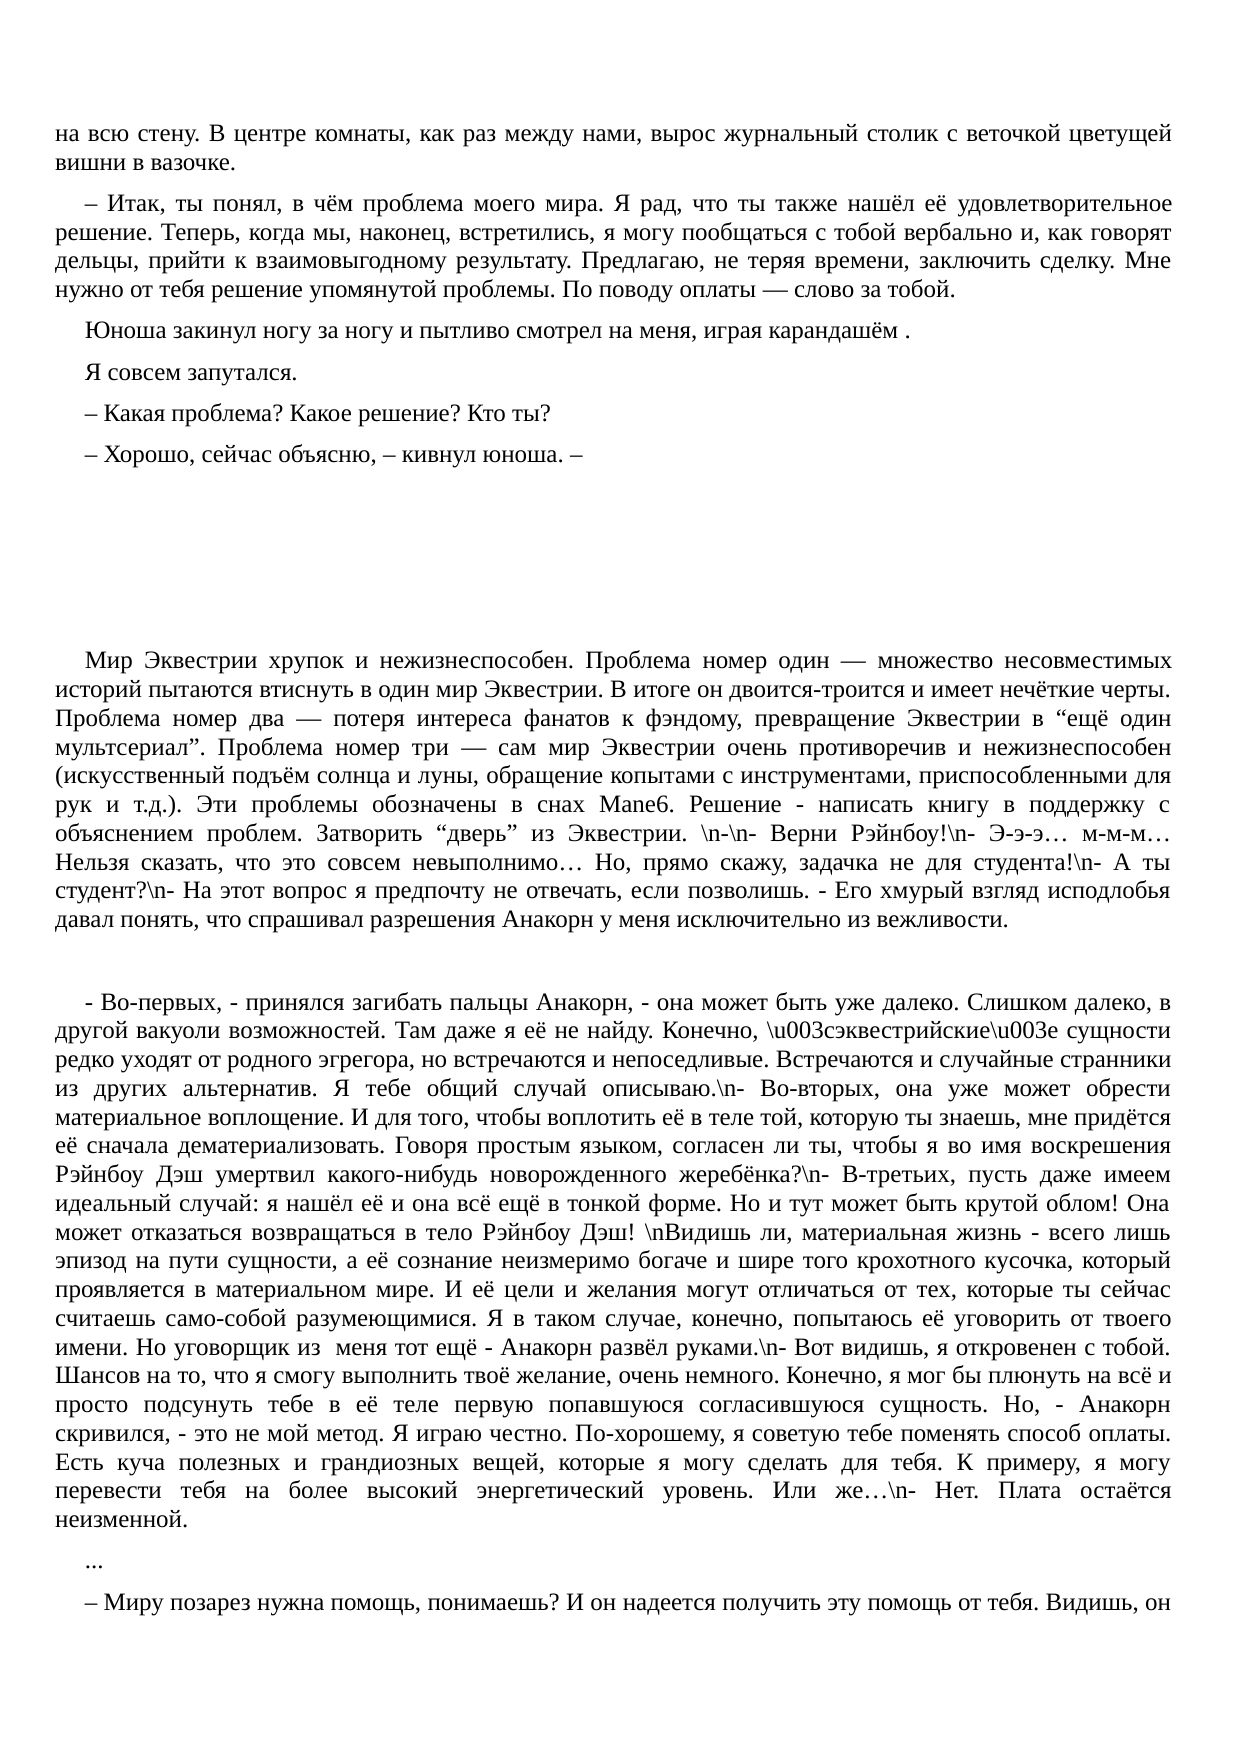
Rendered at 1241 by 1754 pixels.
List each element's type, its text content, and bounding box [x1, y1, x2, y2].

text Мир Эквестрии хрупок и нежизнеспособен. Проблема номер один — множество несовместимых историй пытаются втиснуть в один мир Эквестрии. В итоге он двоится-троится и имеет нечёткие черты. Проблема номер два — потеря интереса фанатов к фэндому, превращение Эквестрии в “ещё один мультсериал”. Проблема номер три — сам мир Эквестрии очень противоречив и нежизнеспособен (искусственный подъём солнца и луны, обращение копытами с инструментами, приспособленными для рук и т.д.). Эти проблемы обозначены в снах Mane6. Решение - написать книгу в поддержку с объяснением проблем. Затворить “дверь” из Эквестрии. \n-\n- Верни Рэйнбоу!\n- Э-э-э… м-м-м… Нельзя сказать, что это совсем невыполнимо… Но, прямо скажу, задачка не для студента!\n- А ты студент?\n- На этот вопрос я предпочту не отвечать, если позволишь. - Его хмурый взгляд исподлобья давал понять, что спрашивал разрешения Анакорн у меня исключительно из вежливости. [55, 646, 1172, 933]
text Юноша закинул ногу за ногу и пытливо смотрел на меня, играя карандашём . [55, 316, 1172, 344]
text на всю стену. В центре комнаты, как раз между нами, вырос журнальный столик с веточкой цветущей вишни в вазочке. [55, 118, 1172, 176]
text – Какая проблема? Какое решение? Кто ты? [55, 398, 1172, 427]
text – Хорошо, сейчас объясню, – кивнул юноша. – [55, 439, 1172, 468]
text – Миру позарез нужна помощь, понимаешь? И он надеется получить эту помощь от тебя. Видишь, он [55, 1587, 1172, 1616]
text Я совсем запутался. [55, 357, 1172, 386]
text – Итак, ты понял, в чём проблема моего мира. Я рад, что ты также нашёл её удовлетворительное решение. Теперь, когда мы, наконец, встретились, я могу пообщаться с тобой вербально и, как говорят дельцы, прийти к взаимовыгодному результату. Предлагаю, не теряя времени, заключить сделку. Мне нужно от тебя решение упомянутой проблемы. По поводу оплаты — слово за тобой. [55, 188, 1172, 303]
text - Во-первых, - принялся загибать пальцы Анакорн, - она может быть уже далеко. Слишком далеко, в другой вакуоли возможностей. Там даже я её не найду. Конечно, \u003cэквестрийские\u003e сущности редко уходят от родного эгрегора, но встречаются и непоседливые. Встречаются и случайные странники из других альтернатив. Я тебе общий случай описываю.\n- Во-вторых, она уже может обрести материальное воплощение. И для того, чтобы воплотить её в теле той, которую ты знаешь, мне придётся её сначала дематериализовать. Говоря простым языком, согласен ли ты, чтобы я во имя воскрешения Рэйнбоу Дэш умертвил какого-нибудь новорожденного жеребёнка?\n- В-третьих, пусть даже имеем идеальный случай: я нашёл её и она всё ещё в тонкой форме. Но и тут может быть крутой облом! Она может отказаться возвращаться в тело Рэйнбоу Дэш! \nВидишь ли, материальная жизнь - всего лишь эпизод на пути сущности, а её сознание неизмеримо богаче и шире того крохотного кусочка, который проявляется в материальном мире. И её цели и желания могут отличаться от тех, которые ты сейчас считаешь само-собой разумеющимися. Я в таком случае, конечно, попытаюсь её уговорить от твоего имени. Но уговорщик из меня тот ещё - Анакорн развёл руками.\n- Вот видишь, я откровенен с тобой. Шансов на то, что я смогу выполнить твоё желание, очень немного. Конечно, я мог бы плюнуть на всё и просто подсунуть тебе в её теле первую попавшуюся согласившуюся сущность. Но, - Анакорн скривился, - это не мой метод. Я играю честно. По-хорошему, я советую тебе поменять способ оплаты. Есть куча полезных и грандиозных вещей, которые я могу сделать для тебя. К примеру, я могу перевести тебя на более высокий энергетический уровень. Или же…\n- Нет. Плата остаётся неизменной. [55, 987, 1172, 1533]
text ... [55, 1546, 1172, 1574]
